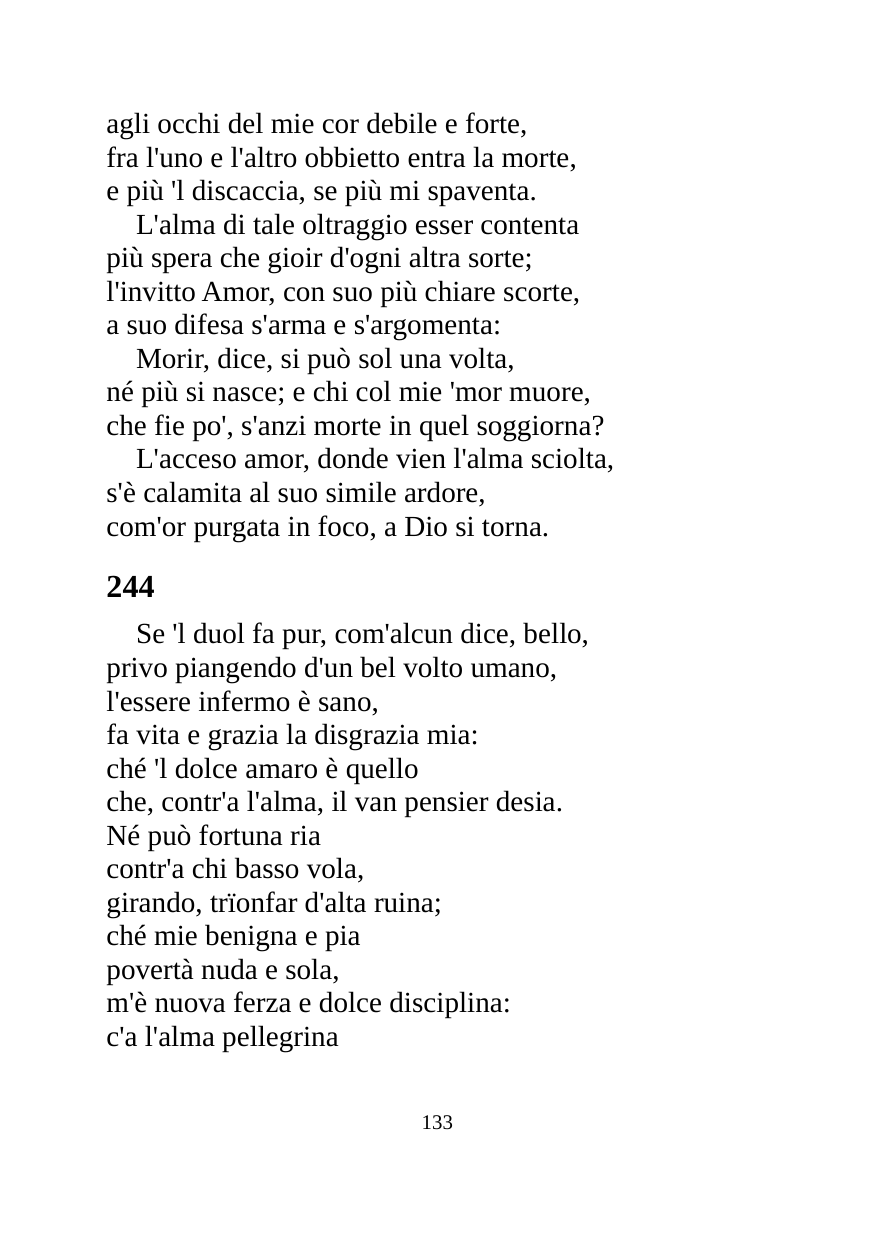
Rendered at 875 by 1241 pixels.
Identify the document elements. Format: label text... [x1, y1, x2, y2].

text com'or purgata in foco, a Dio si torna. [106, 509, 768, 542]
text e più 'l discaccia, se più mi spaventa. [106, 173, 768, 207]
text L'acceso amor, donde vien l'alma sciolta, [106, 442, 768, 475]
subtitle 244 [106, 567, 768, 604]
text l'invitto Amor, con suo più chiare scorte, [106, 274, 768, 307]
text Né può fortuna ria [106, 818, 768, 851]
text ché 'l dolce amaro è quello [106, 751, 768, 784]
text più spera che gioir d'ogni altra sorte; [106, 240, 768, 274]
text né più si nasce; e chi col mie 'mor muore, [106, 374, 768, 408]
text L'alma di tale oltraggio esser contenta [106, 207, 768, 240]
text Morir, dice, si può sol una volta, [106, 341, 768, 374]
text povertà nuda e sola, [106, 952, 768, 986]
text privo piangendo d'un bel volto umano, [106, 650, 768, 684]
text a suo difesa s'arma e s'argomenta: [106, 307, 768, 341]
text s'è calamita al suo simile ardore, [106, 475, 768, 509]
text c'a l'alma pellegrina [106, 1019, 768, 1053]
text ché mie benigna e pia [106, 918, 768, 952]
text Se 'l duol fa pur, com'alcun dice, bello, [106, 617, 768, 650]
text l'essere infermo è sano, [106, 684, 768, 717]
text fa vita e grazia la disgrazia mia: [106, 717, 768, 751]
text agli occhi del mie cor debile e forte, [106, 106, 768, 140]
text girando, trïonfar d'alta ruina; [106, 885, 768, 918]
text m'è nuova ferza e dolce disciplina: [106, 986, 768, 1019]
text contr'a chi basso vola, [106, 851, 768, 885]
text fra l'uno e l'altro obbietto entra la morte, [106, 140, 768, 173]
text che, contr'a l'alma, il van pensier desia. [106, 784, 768, 818]
text che fie po', s'anzi morte in quel soggiorna? [106, 408, 768, 442]
